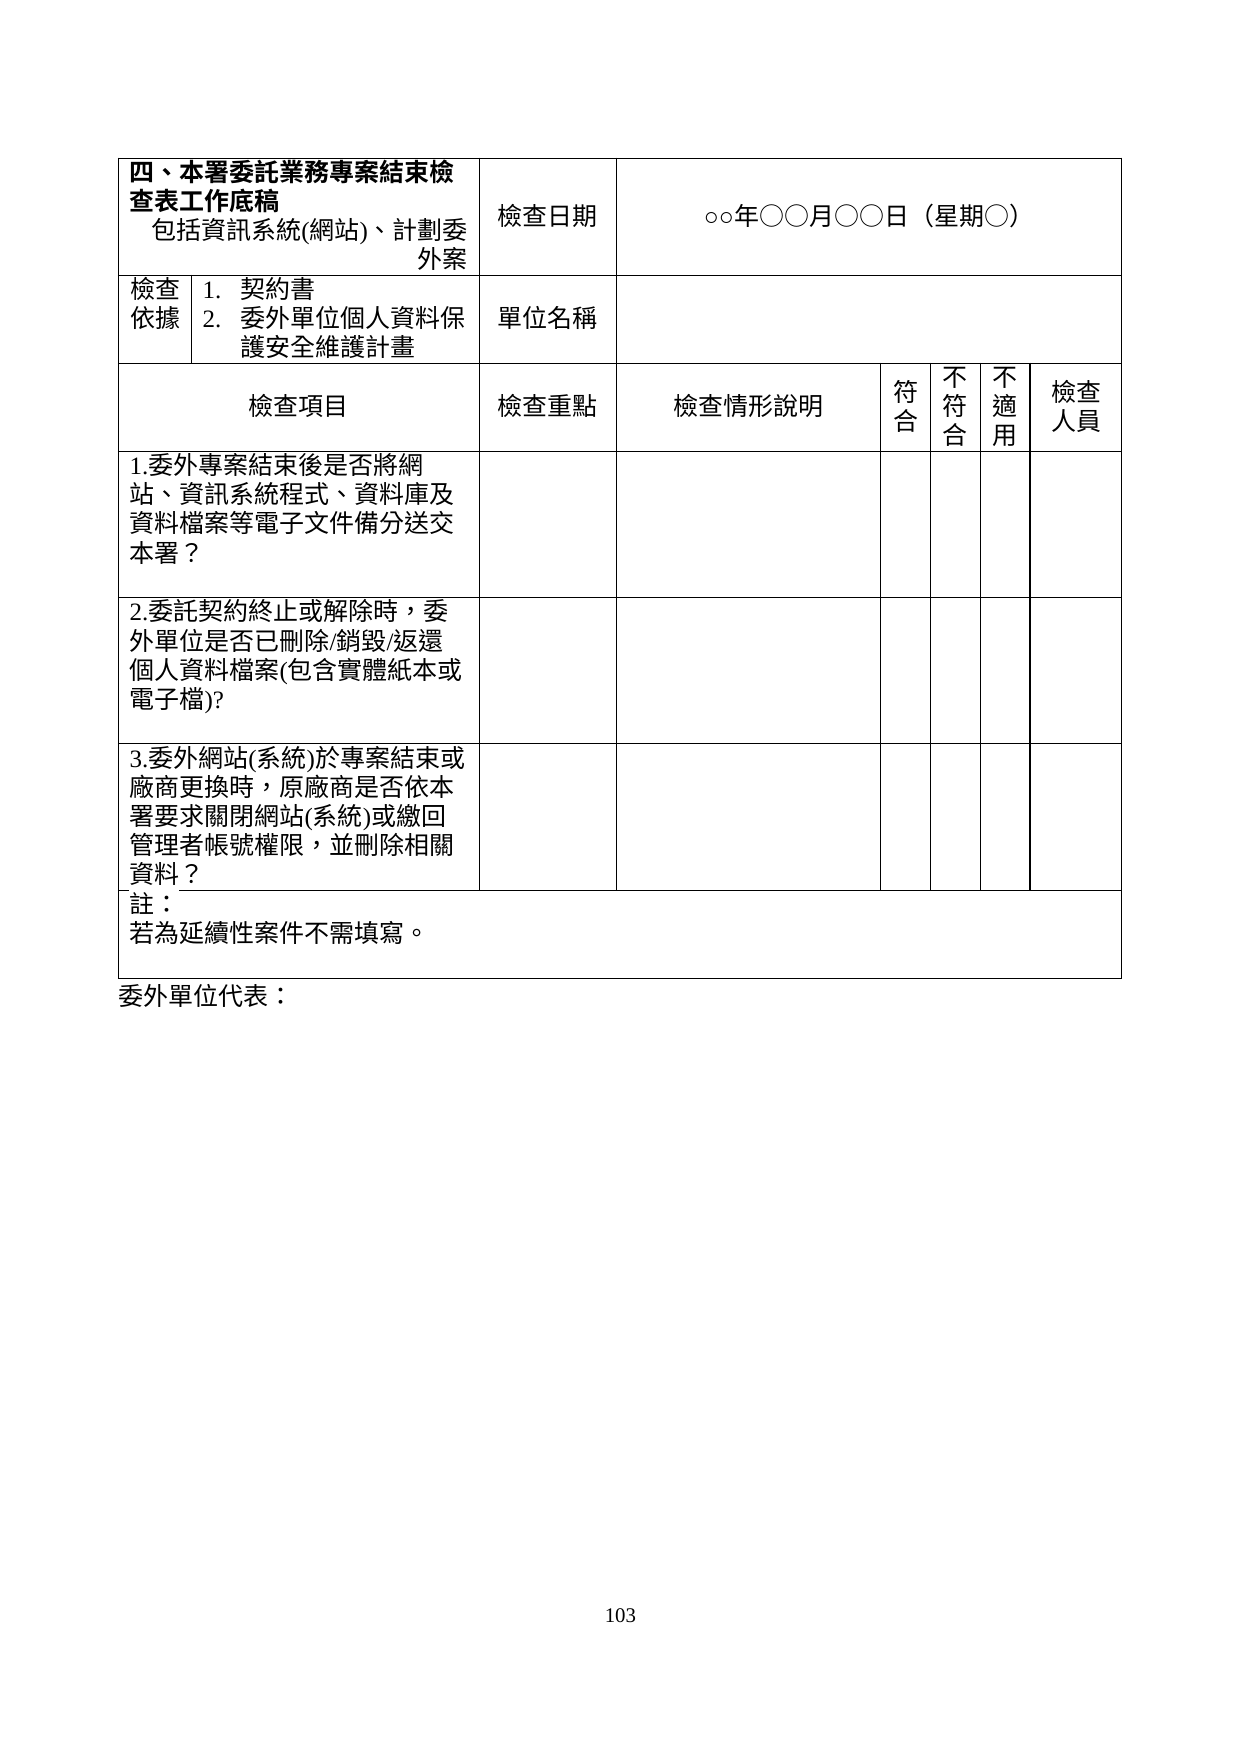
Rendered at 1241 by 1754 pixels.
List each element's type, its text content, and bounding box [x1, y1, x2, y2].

table_cell [981, 744, 1029, 890]
table_cell [617, 276, 1121, 363]
table_cell [981, 598, 1029, 743]
table_cell 契約書 委外單位個人資料保護安全維護計畫 [192, 276, 479, 363]
table_cell 2.委託契約終止或解除時，委外單位是否已刪除/銷毀/返還個人資料檔案(包含實體紙本或電子檔)? [119, 598, 479, 743]
table_cell [1031, 452, 1121, 597]
table_cell 不適用 [981, 364, 1029, 451]
table_cell [881, 744, 930, 890]
table_cell [931, 598, 980, 743]
table_cell [881, 452, 930, 597]
table_cell [480, 598, 616, 743]
table_cell [617, 744, 880, 890]
table_header 檢查日期 [480, 159, 616, 274]
table_cell 檢查項目 [119, 364, 479, 451]
table_header ○○年○○月○○日（星期○） [617, 159, 1121, 274]
table_cell 檢查情形說明 [617, 364, 880, 451]
table_cell [931, 744, 980, 890]
table_cell 檢查重點 [480, 364, 616, 451]
table_cell [617, 598, 880, 743]
table_cell 符合 [881, 364, 930, 451]
table_cell 檢查人員 [1031, 364, 1121, 451]
table_cell [931, 452, 980, 597]
table_cell [480, 744, 616, 890]
table_cell 3.委外網站(系統)於專案結束或廠商更換時，原廠商是否依本署要求關閉網站(系統)或繳回管理者帳號權限，並刪除相關資料？ [119, 744, 479, 890]
table_cell [881, 598, 930, 743]
table_header 四、本署委託業務專案結束檢查表工作底稿 包括資訊系統(網站)、計劃委外案 [119, 159, 479, 274]
table_cell 單位名稱 [480, 276, 616, 363]
text 委外單位代表： [118, 979, 1134, 1012]
table_cell 不符合 [931, 364, 980, 451]
table_cell [981, 452, 1029, 597]
table_cell 註： 若為延續性案件不需填寫。 [119, 891, 1121, 978]
table_cell [1031, 744, 1121, 890]
table_cell [617, 452, 880, 597]
table_cell [1031, 598, 1121, 743]
table_cell 1.委外專案結束後是否將網站、資訊系統程式、資料庫及資料檔案等電子文件備分送交本署？ [119, 452, 479, 597]
table_cell 檢查依據 [119, 276, 191, 363]
table_cell [480, 452, 616, 597]
